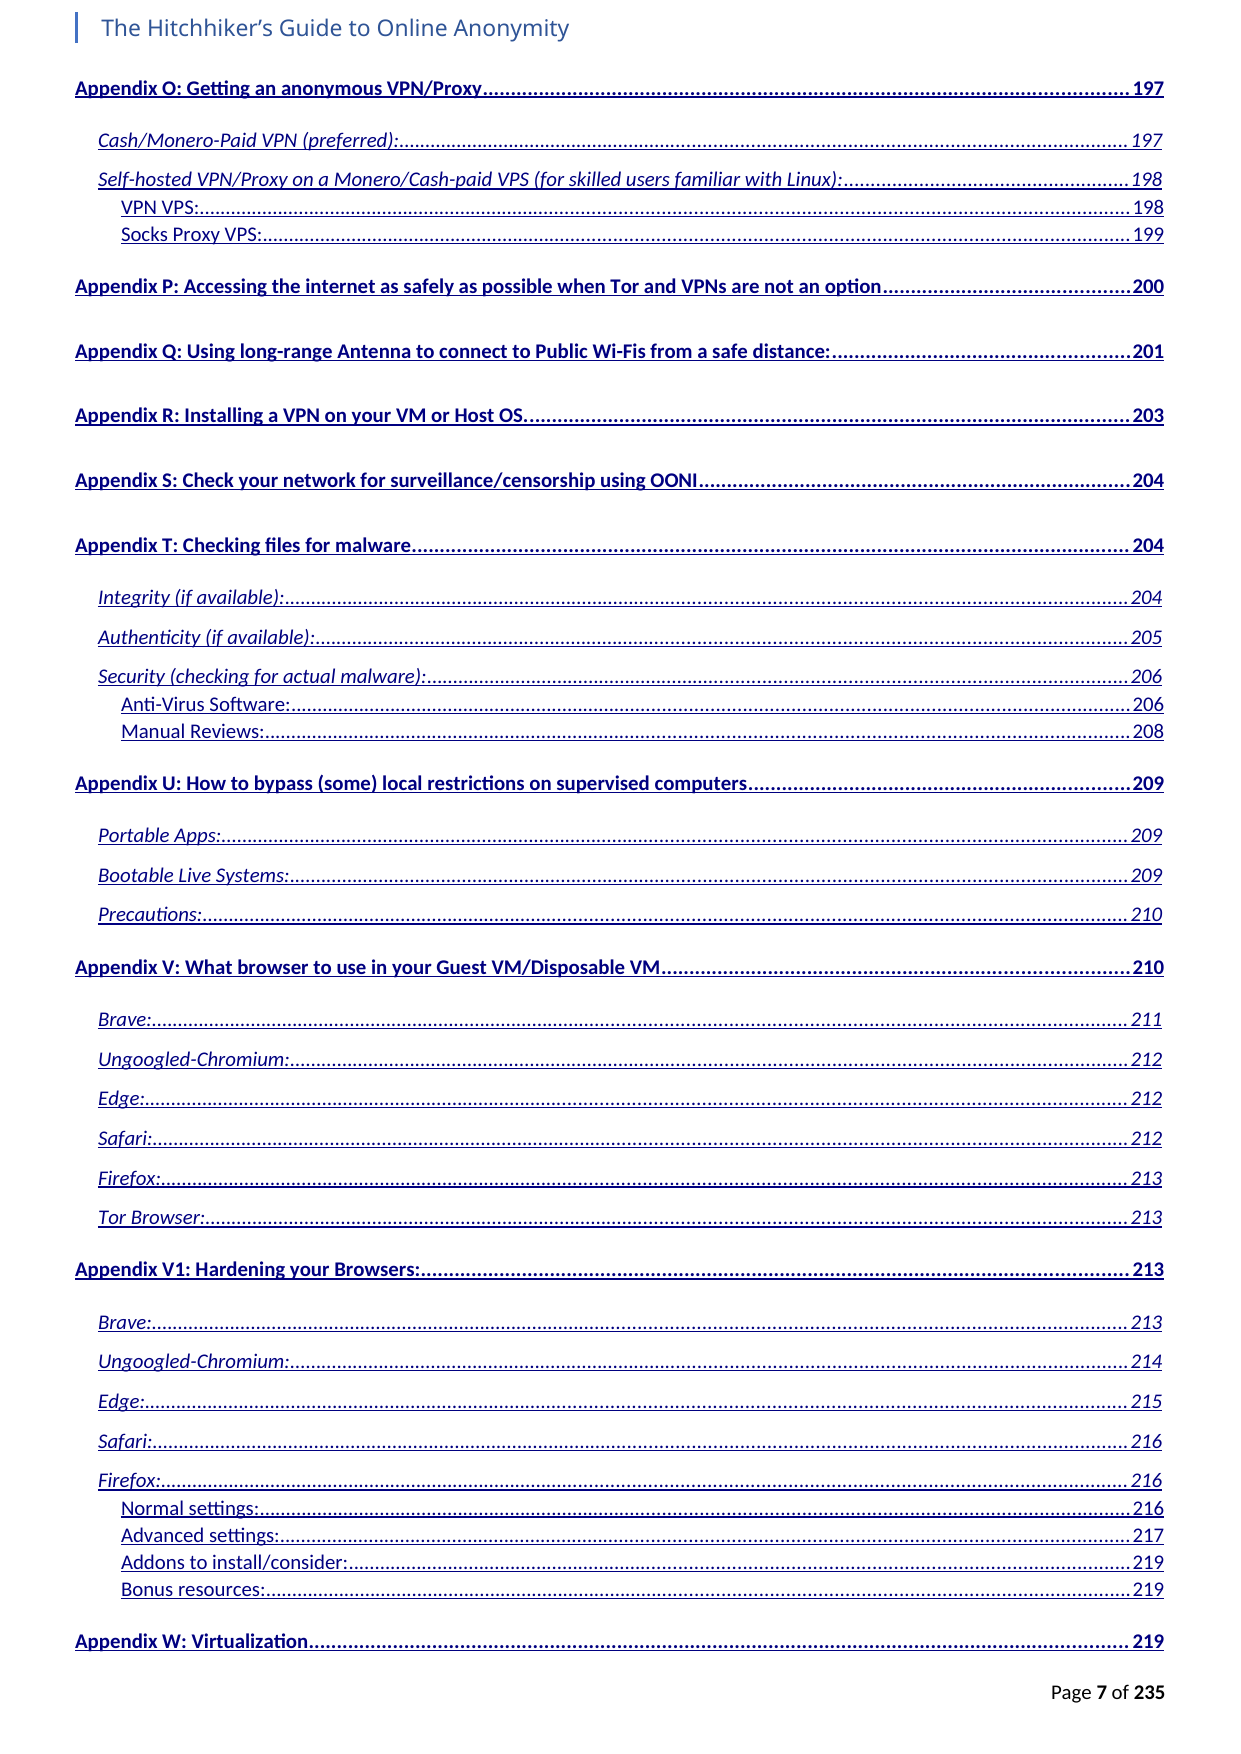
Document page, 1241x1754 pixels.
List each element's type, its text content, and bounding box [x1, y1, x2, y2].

text Anti-Virus Software: 206 [121, 691, 1165, 716]
text Firefox: 216 [98, 1468, 1165, 1493]
text Appendix P: Accessing the internet as safely as possible when Tor and VPNs are not an option 200 [75, 273, 1165, 299]
text Appendix T: Checking files for malware 204 [75, 532, 1165, 557]
text Cash/Monero-Paid VPN (preferred): 197 [98, 127, 1165, 152]
text Manual Reviews: 208 [121, 718, 1165, 743]
text Integrity (if available): 204 [98, 584, 1165, 609]
text Firefox: 213 [98, 1165, 1165, 1190]
text Bootable Live Systems: 209 [98, 862, 1165, 887]
text Ungoogled-Chromium: 214 [98, 1348, 1165, 1374]
text Safari: 216 [98, 1428, 1165, 1453]
text Ungoogled-Chromium: 212 [98, 1046, 1165, 1071]
text Advanced settings: 217 [121, 1522, 1165, 1547]
text Appendix W: Virtualization 219 [75, 1628, 1165, 1654]
text Appendix S: Check your network for surveillance/censorship using OONI 204 [75, 467, 1165, 493]
text Appendix R: Installing a VPN on your VM or Host OS. 203 [75, 403, 1165, 428]
text Safari: 212 [98, 1125, 1165, 1151]
text Brave: 211 [98, 1006, 1165, 1031]
text Socks Proxy VPS: 199 [121, 221, 1165, 246]
text Bonus resources: 219 [121, 1576, 1165, 1602]
text Edge: 212 [98, 1085, 1165, 1111]
text Appendix U: How to bypass (some) local restrictions on supervised computers 209 [75, 770, 1165, 796]
text Appendix V1: Hardening your Browsers: 213 [75, 1257, 1165, 1282]
text Portable Apps: 209 [98, 822, 1165, 848]
text Brave: 213 [98, 1309, 1165, 1334]
text Precautions: 210 [98, 902, 1165, 927]
text Authenticity (if available): 205 [98, 624, 1165, 649]
text Security (checking for actual malware): 206 [98, 663, 1165, 689]
text Addons to install/consider: 219 [121, 1549, 1165, 1574]
text Edge: 215 [98, 1388, 1165, 1414]
text VPN VPS: 198 [121, 194, 1165, 219]
text Appendix V: What browser to use in your Guest VM/Disposable VM 210 [75, 954, 1165, 979]
text Tor Browser: 213 [98, 1204, 1165, 1230]
text Normal settings: 216 [121, 1495, 1165, 1520]
text Appendix Q: Using long-range Antenna to connect to Public Wi-Fis from a safe distance: 201 [75, 338, 1165, 363]
text Self-hosted VPN/Proxy on a Monero/Cash-paid VPS (for skilled users familiar with Linux): 198 [98, 167, 1165, 192]
text Appendix O: Getting an anonymous VPN/Proxy 197 [75, 75, 1165, 100]
